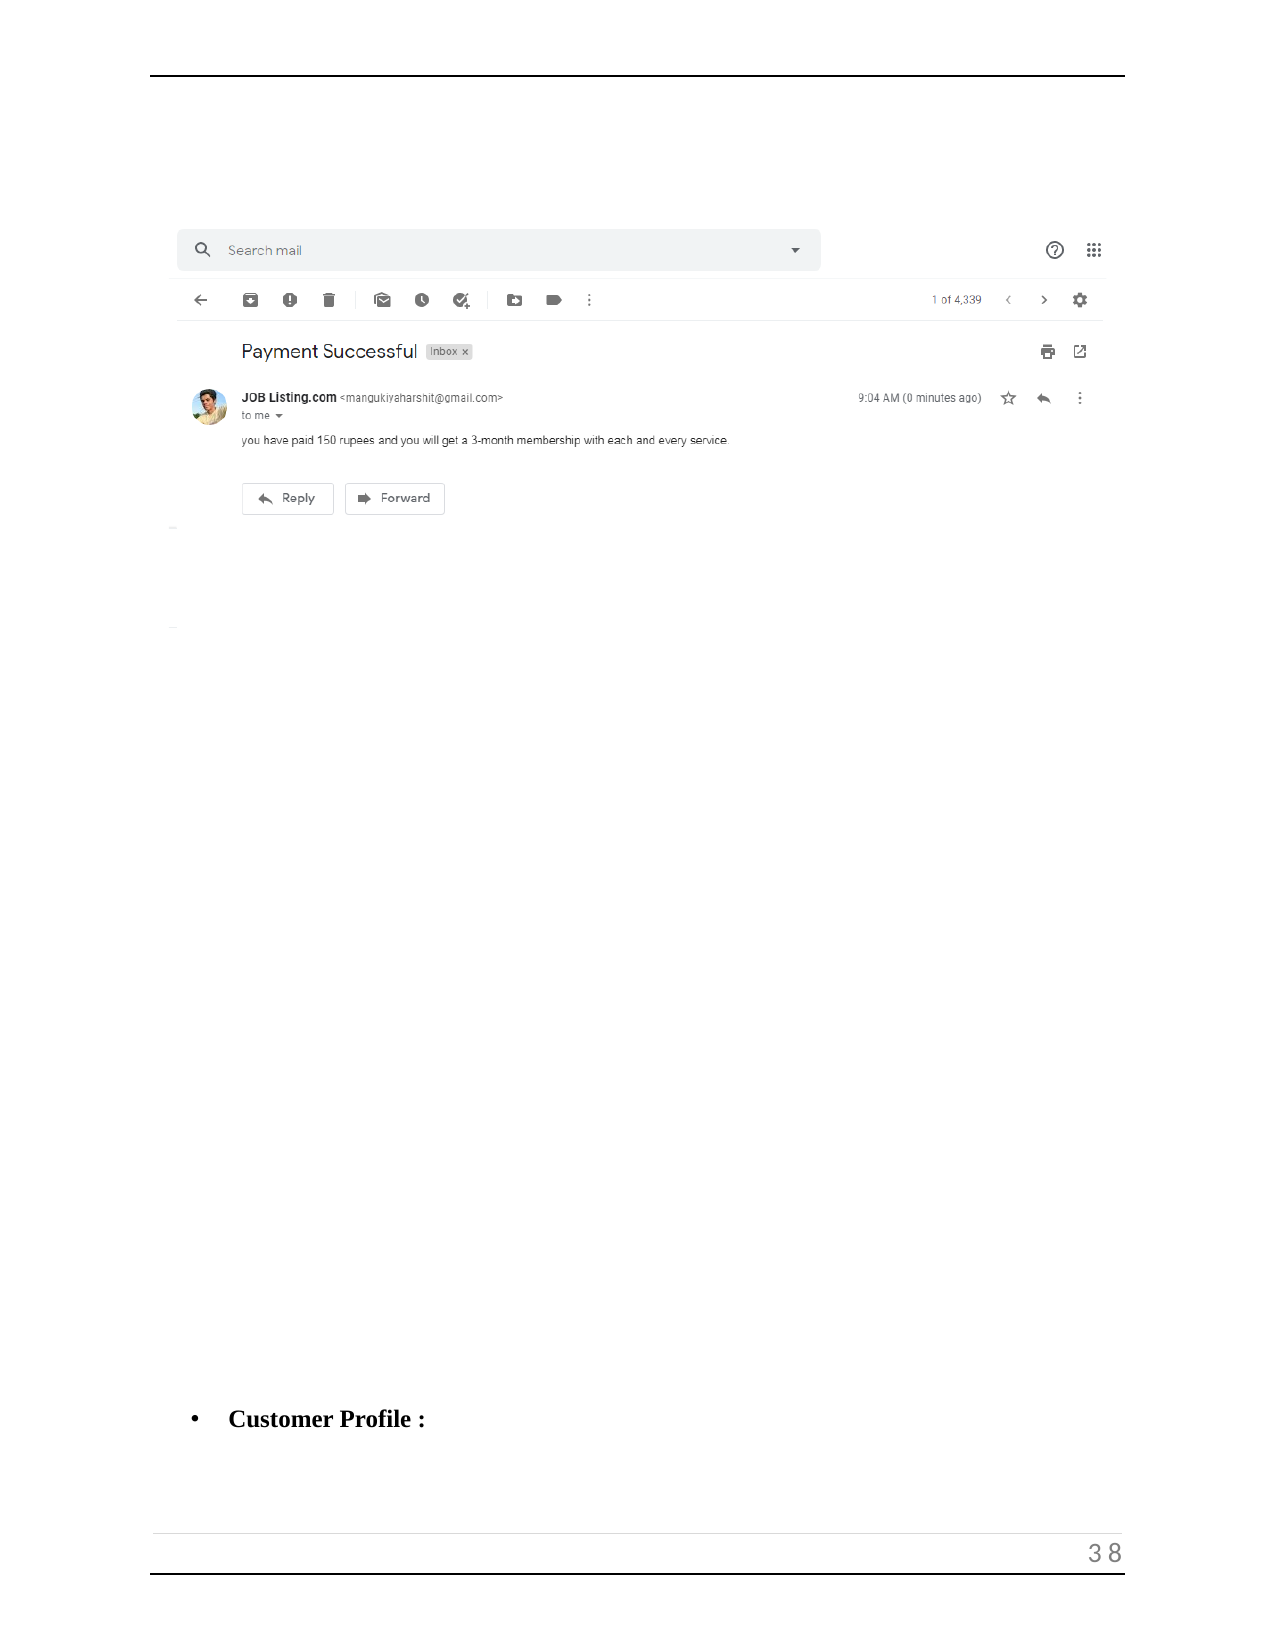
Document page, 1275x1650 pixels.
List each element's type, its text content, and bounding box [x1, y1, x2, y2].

picture [168, 221, 1107, 641]
list Customer Profile : [191, 1404, 1122, 1433]
